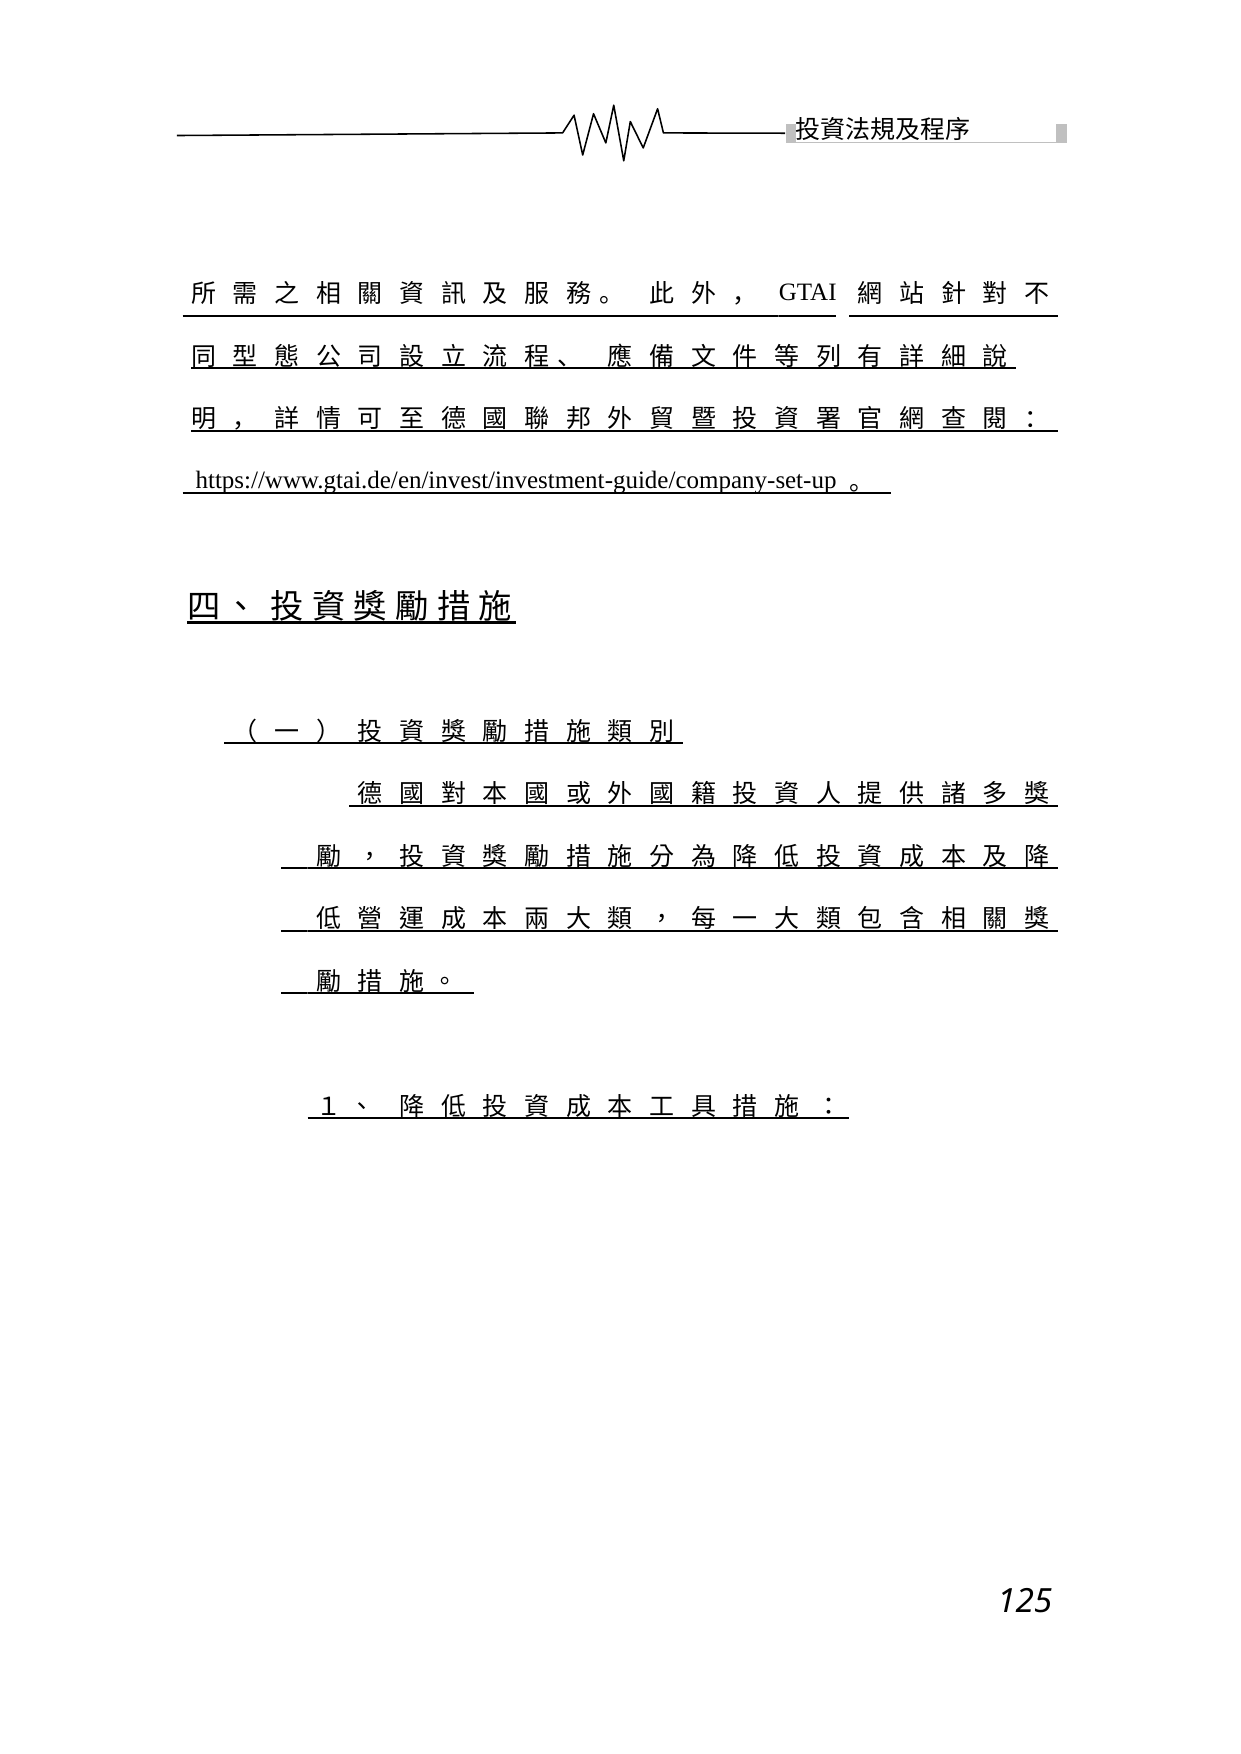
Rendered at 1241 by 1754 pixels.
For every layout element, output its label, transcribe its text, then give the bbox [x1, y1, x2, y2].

text （一）投資獎勵措施類別 [207, 688, 1058, 750]
text 低營運成本兩大類，每一大類包含相關獎 [281, 869, 1058, 930]
text １、降低投資成本工具措施： [281, 1063, 1058, 1125]
text 四、投資獎勵措施 [183, 563, 1058, 625]
text 勵措施。 [281, 932, 1058, 1000]
text 德國對本國或外國籍投資人提供諸多獎勵，投資獎勵措施分為降低投資成本及降 [281, 750, 1058, 867]
text 所需之相關資訊及服務。此外，GTAI網站針對不同型態公司設立流程、應備文件等列有詳細說明，詳情可至德國聯邦外貿暨投資署官網查閱：https://www.gtai.de/en/invest/investment-guide/company-set-up。 [183, 250, 1058, 500]
